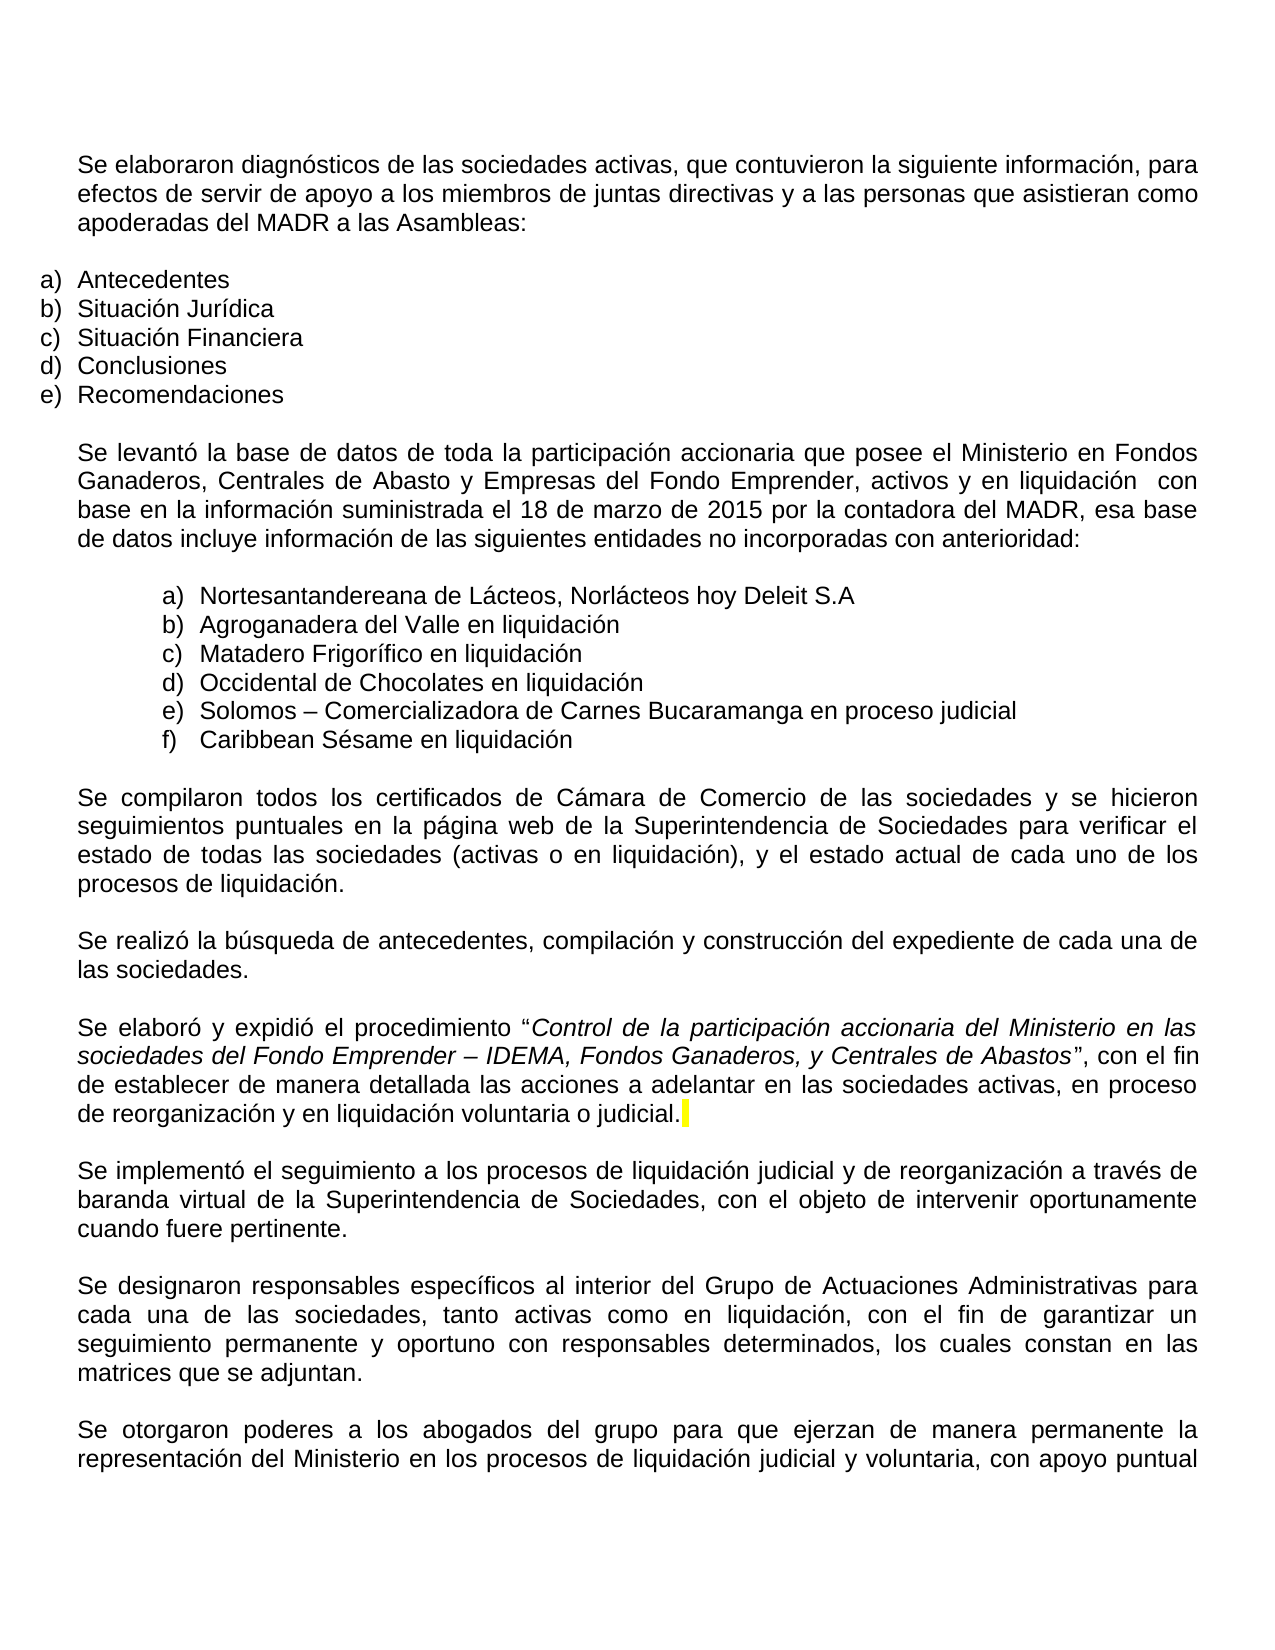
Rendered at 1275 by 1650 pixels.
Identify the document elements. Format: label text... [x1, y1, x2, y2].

text Se implementó el seguimiento a los procesos de liquidación judicial y de reorganización a través de baranda virtual de la Superintendencia de Sociedades, con el objeto de intervenir oportunamente cuando fuere pertinente. [77, 1156, 1200, 1242]
text Se levantó la base de datos de toda la participación accionaria que posee el Ministerio en Fondos Ganaderos, Centrales de Abasto y Empresas del Fondo Emprender, activos y en liquidación con base en la información suministrada el 18 de marzo de 2015 por la contadora del MADR, esa base de datos incluye información de las siguientes entidades no incorporadas con anterioridad: [77, 437, 1200, 552]
list Situación Financiera [40, 322, 1200, 351]
text Se otorgaron poderes a los abogados del grupo para que ejerzan de manera permanente la representación del Ministerio en los procesos de liquidación judicial y voluntaria, con apoyo puntual [77, 1415, 1200, 1472]
list Antecedentes [40, 265, 1200, 294]
text Se compilaron todos los certificados de Cámara de Comercio de las sociedades y se hicieron seguimientos puntuales en la página web de la Superintendencia de Sociedades para verificar el estado de todas las sociedades (activas o en liquidación), y el estado actual de cada uno de los procesos de liquidación. [77, 782, 1200, 897]
list Agroganadera del Valle en liquidación [162, 610, 1200, 639]
list Nortesantandereana de Lácteos, Norlácteos hoy Deleit S.A [162, 581, 1200, 610]
list Recomendaciones [40, 380, 1200, 409]
text Se elaboraron diagnósticos de las sociedades activas, que contuvieron la siguiente información, para efectos de servir de apoyo a los miembros de juntas directivas y a las personas que asistieran como apoderadas del MADR a las Asambleas: [77, 150, 1200, 236]
text Se elaboró y expidió el procedimiento “Control de la participación accionaria del Ministerio en las sociedades del Fondo Emprender – IDEMA, Fondos Ganaderos, y Centrales de Abastos”, con el fin de establecer de manera detallada las acciones a adelantar en las sociedades activas, en proceso de reorganización y en liquidación voluntaria o judicial. [77, 1012, 1200, 1127]
list Occidental de Chocolates en liquidación [162, 667, 1200, 696]
text Se designaron responsables específicos al interior del Grupo de Actuaciones Administrativas para cada una de las sociedades, tanto activas como en liquidación, con el fin de garantizar un seguimiento permanente y oportuno con responsables determinados, los cuales constan en las matrices que se adjuntan. [77, 1271, 1200, 1386]
list Situación Jurídica [40, 294, 1200, 322]
list Caribbean Sésame en liquidación [162, 725, 1200, 754]
list Solomos – Comercializadora de Carnes Bucaramanga en proceso judicial [162, 696, 1200, 725]
list Conclusiones [40, 351, 1200, 380]
list Matadero Frigorífico en liquidación [162, 639, 1200, 667]
text Se realizó la búsqueda de antecedentes, compilación y construcción del expediente de cada una de las sociedades. [77, 926, 1200, 984]
